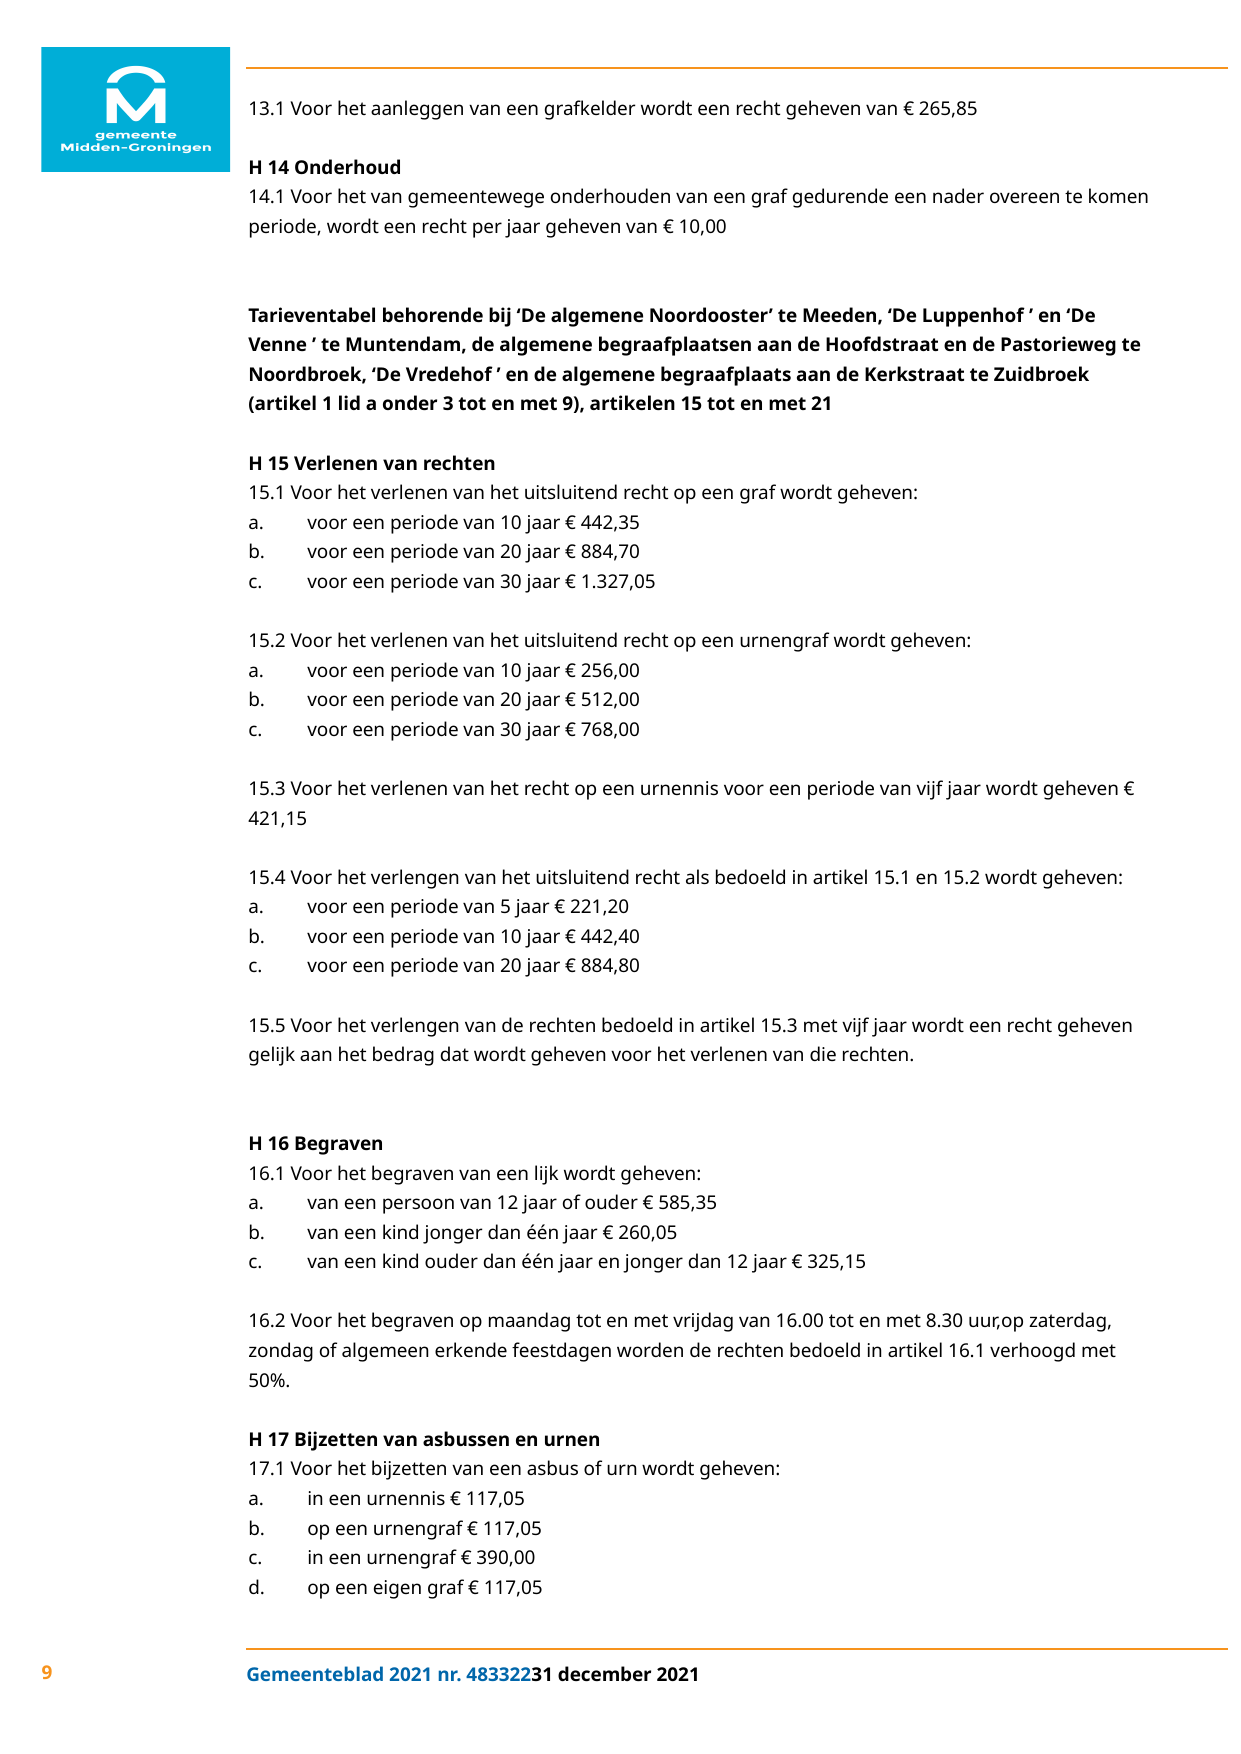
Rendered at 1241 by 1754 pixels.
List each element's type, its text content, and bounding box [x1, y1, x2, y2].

list voor een periode van 30 jaar € 1.327,05 [248, 568, 1152, 594]
text H 16 Begraven [248, 1130, 1152, 1156]
picture [107, 89, 165, 122]
list van een persoon van 12 jaar of ouder € 585,35 [248, 1189, 1152, 1215]
list voor een periode van 5 jaar € 221,20 [248, 893, 1152, 919]
text 17.1 Voor het bijzetten van een asbus of urn wordt geheven: [248, 1456, 1152, 1481]
list in een urnennis € 117,05 [248, 1485, 1152, 1511]
list voor een periode van 20 jaar € 884,70 [248, 538, 1152, 564]
text H 14 Onderhoud [248, 154, 1152, 180]
text 15.3 Voor het verlenen van het recht op een urnennis voor een periode van vijf jaar wordt geheven € 421,15 [248, 775, 1152, 831]
text 14.1 Voor het van gemeentewege onderhouden van een graf gedurende een nader overeen te komen periode, wordt een recht per jaar geheven van € 10,00 [248, 183, 1152, 239]
text H 17 Bijzetten van asbussen en urnen [248, 1426, 1152, 1452]
list voor een periode van 30 jaar € 768,00 [248, 716, 1152, 742]
text H 15 Verlenen van rechten [248, 450, 1152, 476]
picture [108, 66, 164, 82]
list op een eigen graf € 117,05 [248, 1574, 1152, 1600]
text 16.2 Voor het begraven op maandag tot en met vrijdag van 16.00 tot en met 8.30 uur,op zaterdag, zondag of algemeen erkende feestdagen worden de rechten bedoeld in artikel 16.1 verhoogd met 50%. [248, 1308, 1152, 1393]
list voor een periode van 20 jaar € 512,00 [248, 686, 1152, 712]
picture [184, 146, 190, 153]
list in een urnengraf € 390,00 [248, 1544, 1152, 1570]
text 15.4 Voor het verlengen van het uitsluitend recht als bedoeld in artikel 15.1 en 15.2 wordt geheven: [248, 864, 1152, 890]
text 15.1 Voor het verlenen van het uitsluitend recht op een graf wordt geheven: [248, 479, 1152, 505]
text Tarieventabel behorende bij ‘De algemene Noordooster’ te Meeden, ‘De Luppenhof ’ en ‘De Venne ’ te Muntendam, de algemene begraafplaatsen aan de Hoofdstraat en de Pastorieweg te Noordbroek, ‘De Vredehof ’ en de algemene begraafplaats aan de Kerkstraat te Zuidbroek (artikel 1 lid a onder 3 tot en met 9), artikelen 15 tot en met 21 [248, 302, 1152, 416]
text 15.2 Voor het verlenen van het uitsluitend recht op een urnengraf wordt geheven: [248, 627, 1152, 653]
list van een kind jonger dan één jaar € 260,05 [248, 1219, 1152, 1245]
text 13.1 Voor het aanleggen van een grafkelder wordt een recht geheven van € 265,85 [248, 95, 1152, 121]
list op een urnengraf € 117,05 [248, 1515, 1152, 1541]
text 16.1 Voor het begraven van een lijk wordt geheven: [248, 1160, 1152, 1186]
list van een kind ouder dan één jaar en jonger dan 12 jaar € 325,15 [248, 1248, 1152, 1274]
list voor een periode van 20 jaar € 884,80 [248, 953, 1152, 978]
list voor een periode van 10 jaar € 256,00 [248, 657, 1152, 683]
list voor een periode van 10 jaar € 442,40 [248, 923, 1152, 949]
text 15.5 Voor het verlengen van de rechten bedoeld in artikel 15.3 met vijf jaar wordt een recht geheven gelijk aan het bedrag dat wordt geheven voor het verlenen van die rechten. [248, 1012, 1152, 1067]
list voor een periode van 10 jaar € 442,35 [248, 509, 1152, 535]
